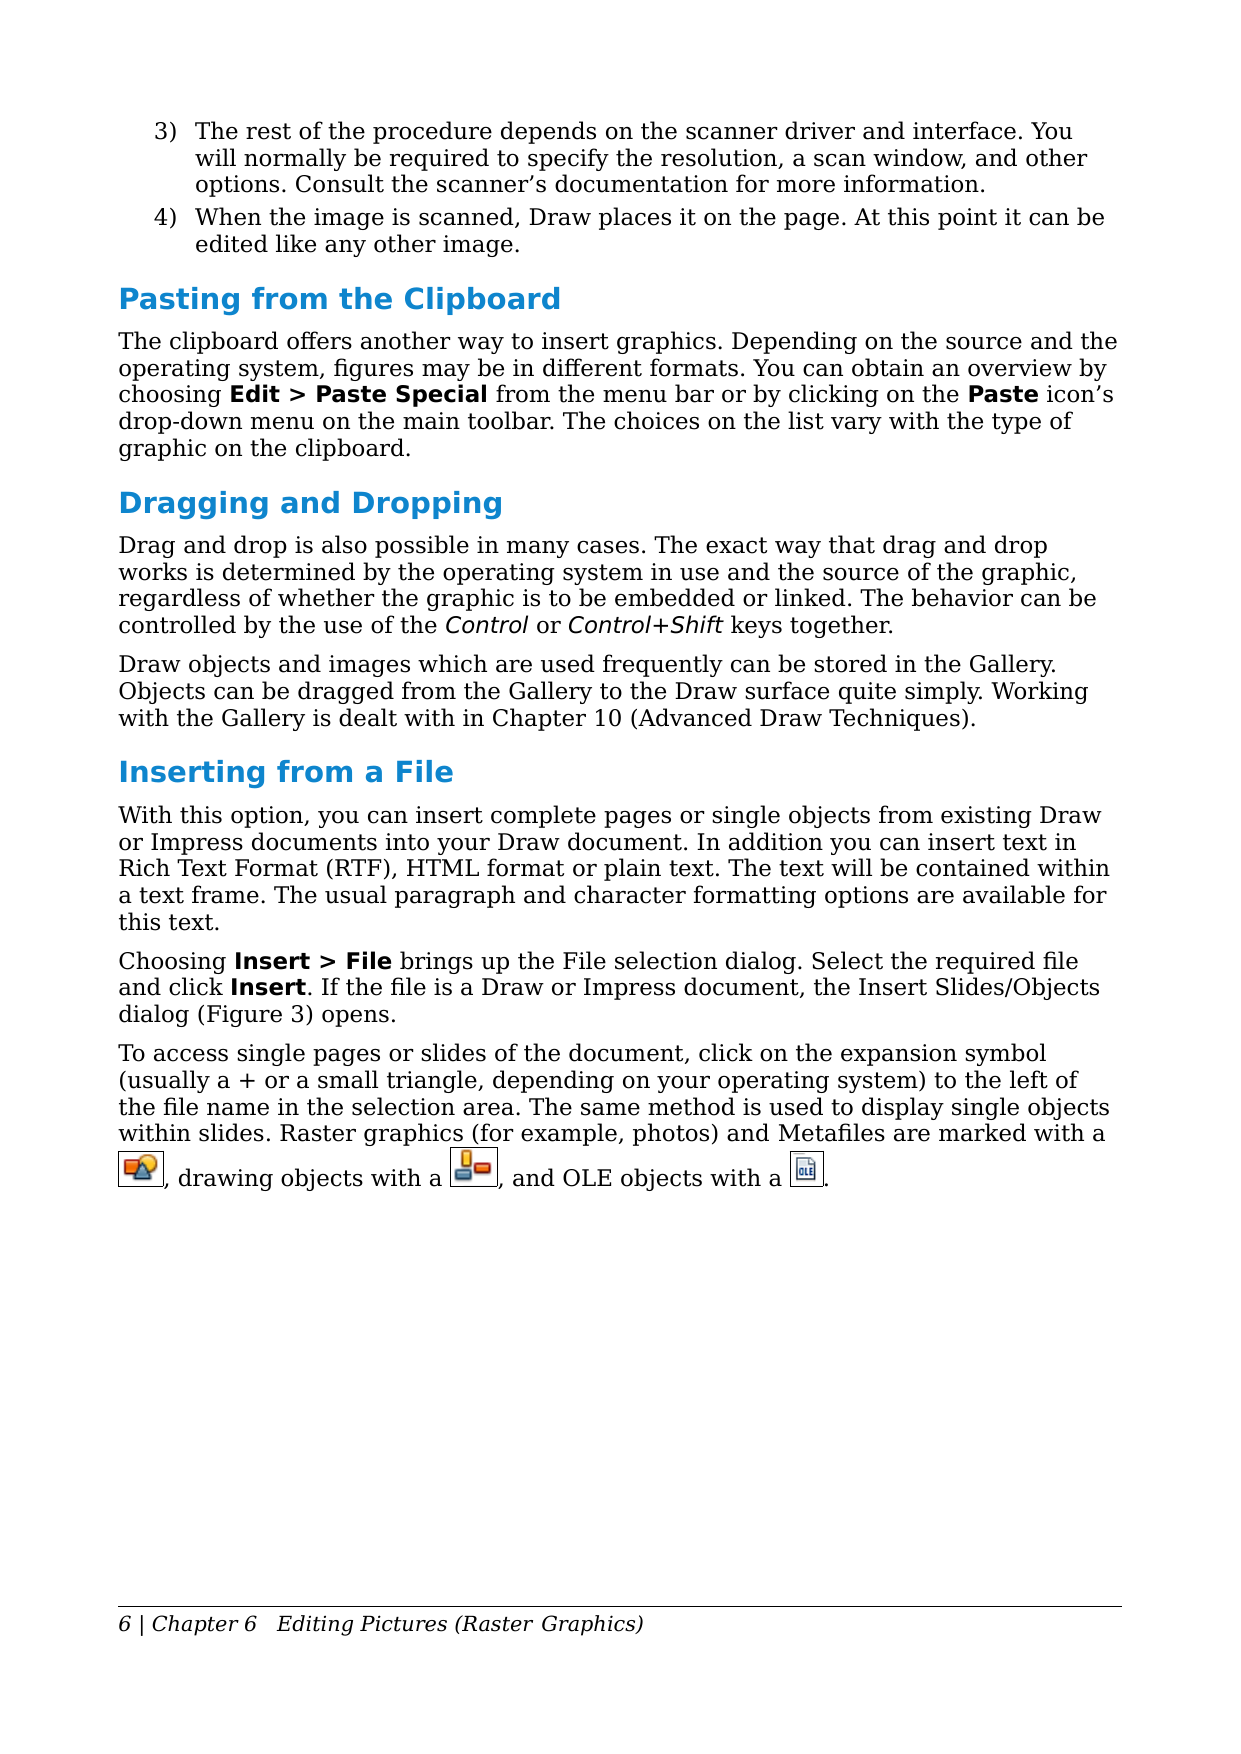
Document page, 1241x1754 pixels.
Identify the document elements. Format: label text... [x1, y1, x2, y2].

text With this option, you can insert complete pages or single objects from existing Draw or Impress documents into your Draw document. In addition you can insert text in Rich Text Format (RTF), HTML format or plain text. The text will be contained within a text frame. The usual paragraph and character formatting options are available for this text. [118, 802, 1122, 935]
text The clipboard offers another way to insert graphics. Depending on the source and the operating system, figures may be in different formats. You can obtain an overview by choosing Edit > Paste Special from the menu bar or by clicking on the Paste icon’s drop-down menu on the main toolbar. The choices on the list vary with the type of graphic on the clipboard. [118, 328, 1122, 462]
picture [792, 1153, 820, 1183]
picture [451, 1148, 497, 1186]
text Draw objects and images which are used frequently can be stored in the Gallery. Objects can be dragged from the Gallery to the Draw surface quite simply. Working with the Gallery is dealt with in Chapter 10 (Advanced Draw Techniques). [118, 651, 1122, 731]
subtitle Inserting from a File [118, 756, 1122, 790]
subtitle Dragging and Dropping [118, 486, 1122, 520]
picture [121, 1153, 161, 1183]
text Drag and drop is also possible in many cases. The exact way that drag and drop works is determined by the operating system in use and the source of the graphic, regardless of whether the graphic is to be embedded or linked. The behavior can be controlled by the use of the Control or Control+Shift keys together. [118, 532, 1122, 639]
list The rest of the procedure depends on the scanner driver and interface. You will normally be required to specify the resolution, a scan window, and other options. Consult the scanner’s documentation for more information. [177, 118, 1122, 198]
list When the image is scanned, Draw places it on the page. At this point it can be edited like any other image. [177, 204, 1122, 258]
text To access single pages or slides of the document, click on the expansion symbol (usually a + or a small triangle, depending on your operating system) to the left of the file name in the selection area. The same method is used to display single objects within slides. Raster graphics (for example, photos) and Metafiles are marked with a , drawing objects with a , and OLE objects with a . [118, 1040, 1122, 1191]
subtitle Pasting from the Clipboard [118, 282, 1122, 316]
text Choosing Insert > File brings up the File selection dialog. Select the required file and click Insert. If the file is a Draw or Impress document, the Insert Slides/Objects dialog (Figure 3) opens. [118, 948, 1122, 1028]
